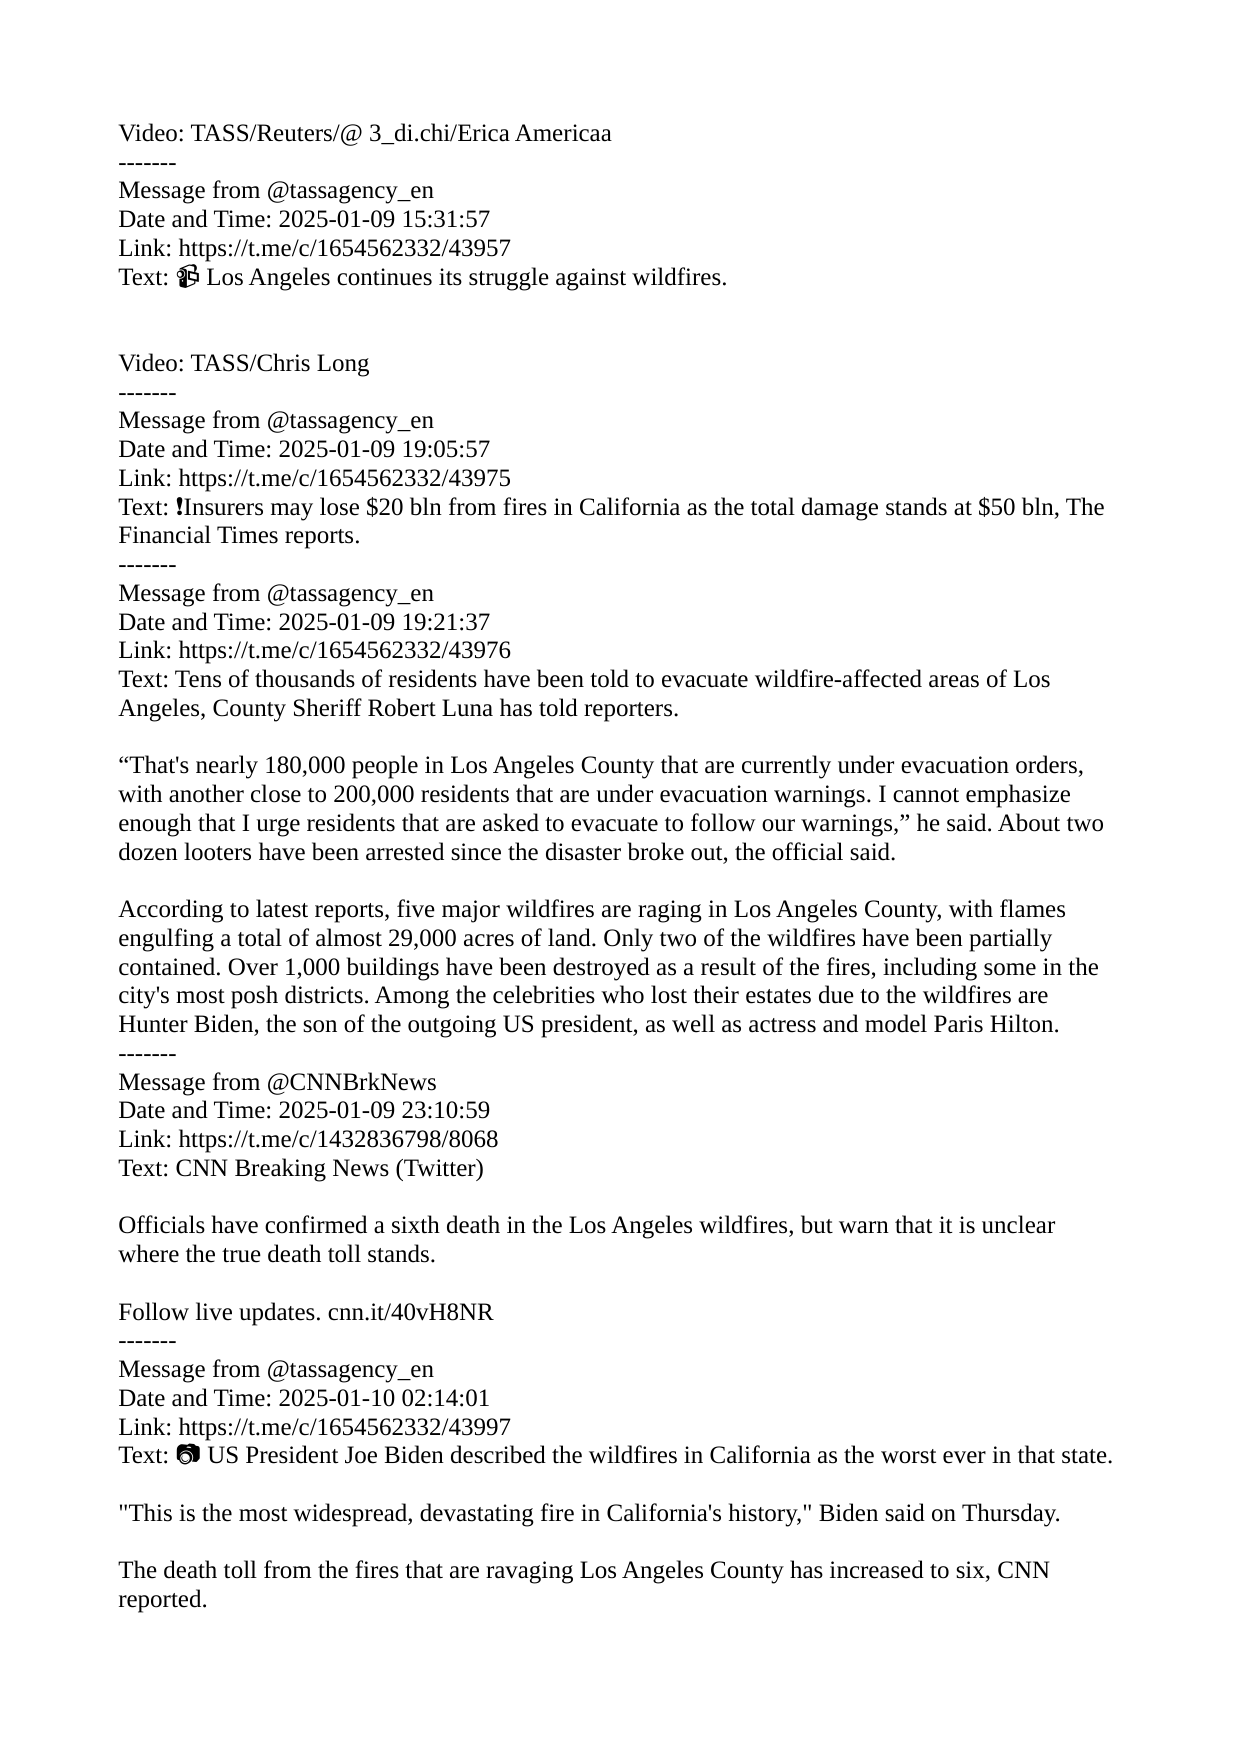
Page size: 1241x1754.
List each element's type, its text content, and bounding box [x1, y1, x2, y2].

text ------- [118, 377, 1122, 406]
text Officials have confirmed a sixth death in the Los Angeles wildfires, but warn that it is unclear where the true death toll stands. [118, 1211, 1122, 1268]
text Video: TASS/Chris Long [118, 348, 1122, 377]
text “That's nearly 180,000 people in Los Angeles County that are currently under evacuation orders, with another close to 200,000 residents that are under evacuation warnings. I cannot emphasize enough that I urge residents that are asked to evacuate to follow our warnings,” he said. About two dozen looters have been arrested since the disaster broke out, the official said. [118, 751, 1122, 866]
text Date and Time: 2025-01-09 19:21:37 [118, 607, 1122, 636]
text Message from @tassagency_en [118, 176, 1122, 204]
text The death toll from the fires that are ravaging Los Angeles County has increased to six, CNN reported. [118, 1556, 1122, 1613]
text Message from @tassagency_en [118, 578, 1122, 607]
text According to latest reports, five major wildfires are raging in Los Angeles County, with flames engulfing a total of almost 29,000 acres of land. Only two of the wildfires have been partially contained. Over 1,000 buildings have been destroyed as a result of the fires, including some in the city's most posh districts. Among the celebrities who lost their estates due to the wildfires are Hunter Biden, the son of the outgoing US president, as well as actress and model Paris Hilton. [118, 894, 1122, 1038]
text Text: 📷 US President Joe Biden described the wildfires in California as the worst ever in that state. [118, 1441, 1122, 1469]
text ------- [118, 1038, 1122, 1067]
text Date and Time: 2025-01-09 23:10:59 [118, 1096, 1122, 1124]
text Message from @CNNBrkNews [118, 1067, 1122, 1096]
text ------- [118, 1326, 1122, 1354]
text Date and Time: 2025-01-09 15:31:57 [118, 204, 1122, 233]
text Text: Tens of thousands of residents have been told to evacuate wildfire-affected areas of Los Angeles, County Sheriff Robert Luna has told reporters. [118, 664, 1122, 722]
text Link: https://t.me/c/1654562332/43957 [118, 233, 1122, 262]
text Link: https://t.me/c/1654562332/43976 [118, 636, 1122, 664]
text Date and Time: 2025-01-09 19:05:57 [118, 434, 1122, 463]
text Text: ❗️Insurers may lose $20 bln from fires in California as the total damage stands at $50 bln, The Financial Times reports. [118, 492, 1122, 549]
text Link: https://t.me/c/1654562332/43975 [118, 463, 1122, 492]
text Link: https://t.me/c/1432836798/8068 [118, 1124, 1122, 1153]
text Text: ‌CNN Breaking News (Twitter) [118, 1153, 1122, 1182]
text Video: TASS/Reuters/@ 3_di.chi/Erica Americaa [118, 118, 1122, 147]
text ------- [118, 147, 1122, 176]
text Date and Time: 2025-01-10 02:14:01 [118, 1383, 1122, 1412]
text Link: https://t.me/c/1654562332/43997 [118, 1412, 1122, 1441]
text Follow live updates. cnn.it/40vH8NR [118, 1297, 1122, 1326]
text Text: 📹 Los Angeles continues its struggle against wildfires. [118, 262, 1122, 291]
text ------- [118, 549, 1122, 578]
text "This is the most widespread, devastating fire in California's history," Biden said on Thursday. [118, 1498, 1122, 1527]
text Message from @tassagency_en [118, 406, 1122, 434]
text Message from @tassagency_en [118, 1354, 1122, 1383]
